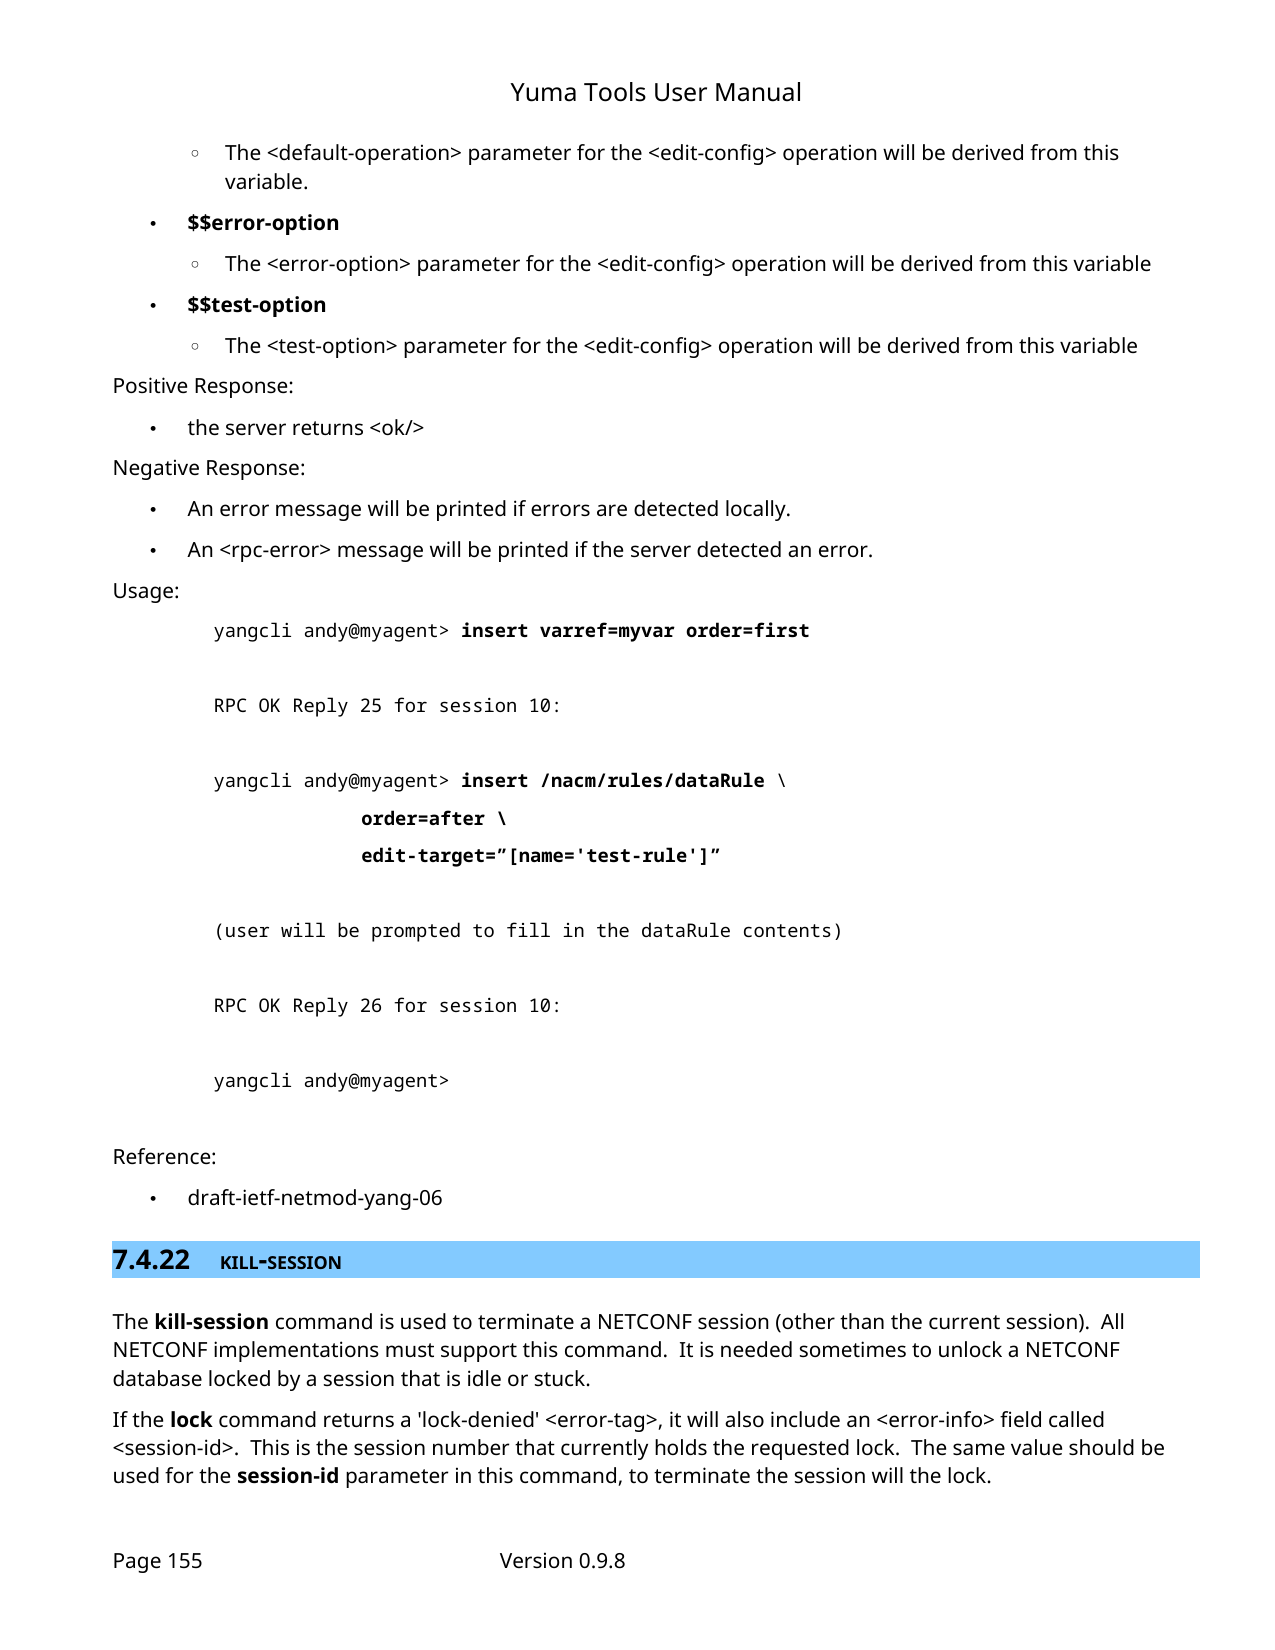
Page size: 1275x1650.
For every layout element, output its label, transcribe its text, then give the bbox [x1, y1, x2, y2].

text Usage: [112, 576, 1200, 605]
text Reference: [112, 1142, 1200, 1171]
text yangcli andy@myagent> [139, 1067, 1200, 1093]
text If the lock command returns a 'lock-denied' <error-tag>, it will also include an <error-info> field called <session-id>. This is the session number that currently holds the requested lock. The same value should be used for the session-id parameter in this command, to terminate the session will the lock. [112, 1405, 1200, 1490]
text yangcli andy@myagent> insert varref=myvar order=first [139, 617, 1200, 643]
text (user will be prompted to fill in the dataRule contents) [139, 917, 1200, 943]
list The <default-operation> parameter for the <edit-config> operation will be derived from this variable. [187, 138, 1200, 195]
list $$test-option [150, 290, 1200, 318]
list The <error-option> parameter for the <edit-config> operation will be derived from this variable [187, 249, 1200, 277]
text Negative Response: [112, 453, 1200, 482]
list An error message will be printed if errors are detected locally. [150, 494, 1200, 523]
text edit-target=”[name='test-rule']” [139, 842, 1200, 868]
text yangcli andy@myagent> insert /nacm/rules/dataRule \ [139, 767, 1200, 793]
subtitle kill-session [112, 1241, 1200, 1278]
text Positive Response: [112, 372, 1200, 400]
text RPC OK Reply 26 for session 10: [139, 992, 1200, 1018]
list $$error-option [150, 208, 1200, 236]
list An <rpc-error> message will be printed if the server detected an error. [150, 535, 1200, 564]
text RPC OK Reply 25 for session 10: [139, 692, 1200, 718]
list draft-ietf-netmod-yang-06 [150, 1183, 1200, 1212]
text The kill-session command is used to terminate a NETCONF session (other than the current session). All NETCONF implementations must support this command. It is needed sometimes to unlock a NETCONF database locked by a session that is idle or stuck. [112, 1307, 1200, 1392]
list the server returns <ok/> [150, 413, 1200, 441]
text order=after \ [139, 805, 1200, 830]
list The <test-option> parameter for the <edit-config> operation will be derived from this variable [187, 331, 1200, 359]
